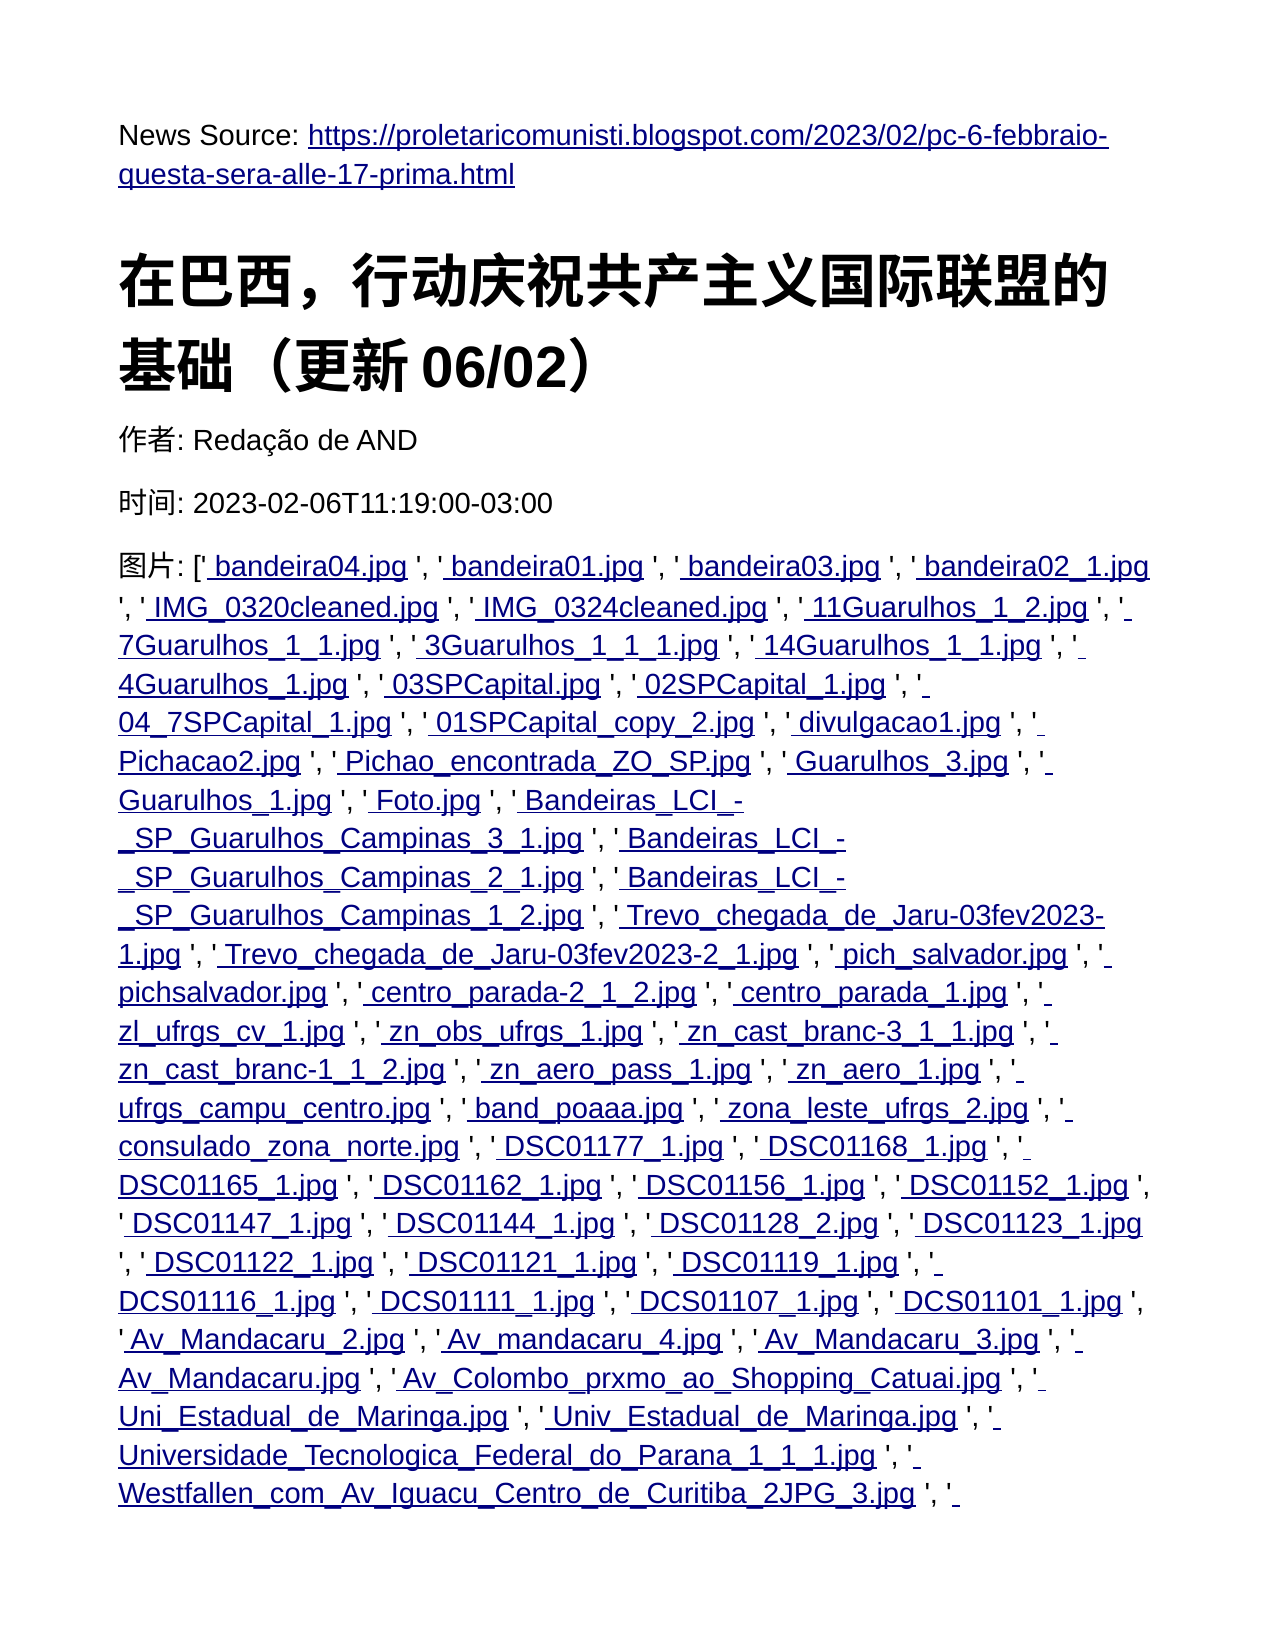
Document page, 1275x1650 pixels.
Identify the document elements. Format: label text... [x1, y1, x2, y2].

subtitle 在巴西，行动庆祝共产主义国际联盟的基础（更新06/02） [118, 235, 1157, 404]
text 时间: 2023-02-06T11:19:00-03:00 [118, 479, 1157, 522]
text News Source: https://proletaricomunisti.blogspot.com/2023/02/pc-6-febbraio-questa-sera-alle-17-prima.html [118, 118, 1157, 190]
text 作者: Redação de AND [118, 416, 1157, 458]
text 图片: [' bandeira04.jpg ', ' bandeira01.jpg ', ' bandeira03.jpg ', ' bandeira02_1.jpg ', ' IMG_0320cleaned.jpg ', ' IMG_0324cleaned.jpg ', ' 11Guarulhos_1_2.jpg ', ' 7Guarulhos_1_1.jpg ', ' 3Guarulhos_1_1_1.jpg ', ' 14Guarulhos_1_1.jpg ', ' 4Guarulhos_1.jpg ', ' 03SPCapital.jpg ', ' 02SPCapital_1.jpg ', ' 04_7SPCapital_1.jpg ', ' 01SPCapital_copy_2.jpg ', ' divulgacao1.jpg ', ' Pichacao2.jpg ', ' Pichao_encontrada_ZO_SP.jpg ', ' Guarulhos_3.jpg ', ' Guarulhos_1.jpg ', ' Foto.jpg ', ' Bandeiras_LCI_-_SP_Guarulhos_Campinas_3_1.jpg ', ' Bandeiras_LCI_-_SP_Guarulhos_Campinas_2_1.jpg ', ' Bandeiras_LCI_-_SP_Guarulhos_Campinas_1_2.jpg ', ' Trevo_chegada_de_Jaru-03fev2023-1.jpg ', ' Trevo_chegada_de_Jaru-03fev2023-2_1.jpg ', ' pich_salvador.jpg ', ' pichsalvador.jpg ', ' centro_parada-2_1_2.jpg ', ' centro_parada_1.jpg ', ' zl_ufrgs_cv_1.jpg ', ' zn_obs_ufrgs_1.jpg ', ' zn_cast_branc-3_1_1.jpg ', ' zn_cast_branc-1_1_2.jpg ', ' zn_aero_pass_1.jpg ', ' zn_aero_1.jpg ', ' ufrgs_campu_centro.jpg ', ' band_poaaa.jpg ', ' zona_leste_ufrgs_2.jpg ', ' consulado_zona_norte.jpg ', ' DSC01177_1.jpg ', ' DSC01168_1.jpg ', ' DSC01165_1.jpg ', ' DSC01162_1.jpg ', ' DSC01156_1.jpg ', ' DSC01152_1.jpg ', ' DSC01147_1.jpg ', ' DSC01144_1.jpg ', ' DSC01128_2.jpg ', ' DSC01123_1.jpg ', ' DSC01122_1.jpg ', ' DSC01121_1.jpg ', ' DSC01119_1.jpg ', ' DCS01116_1.jpg ', ' DCS01111_1.jpg ', ' DCS01107_1.jpg ', ' DCS01101_1.jpg ', ' Av_Mandacaru_2.jpg ', ' Av_mandacaru_4.jpg ', ' Av_Mandacaru_3.jpg ', ' Av_Mandacaru.jpg ', ' Av_Colombo_prxmo_ao_Shopping_Catuai.jpg ', ' Uni_Estadual_de_Maringa.jpg ', ' Univ_Estadual_de_Maringa.jpg ', ' Universidade_Tecnologica_Federal_do_Parana_1_1_1.jpg ', ' Westfallen_com_Av_Iguacu_Centro_de_Curitiba_2JPG_3.jpg ', ' [118, 542, 1157, 1510]
